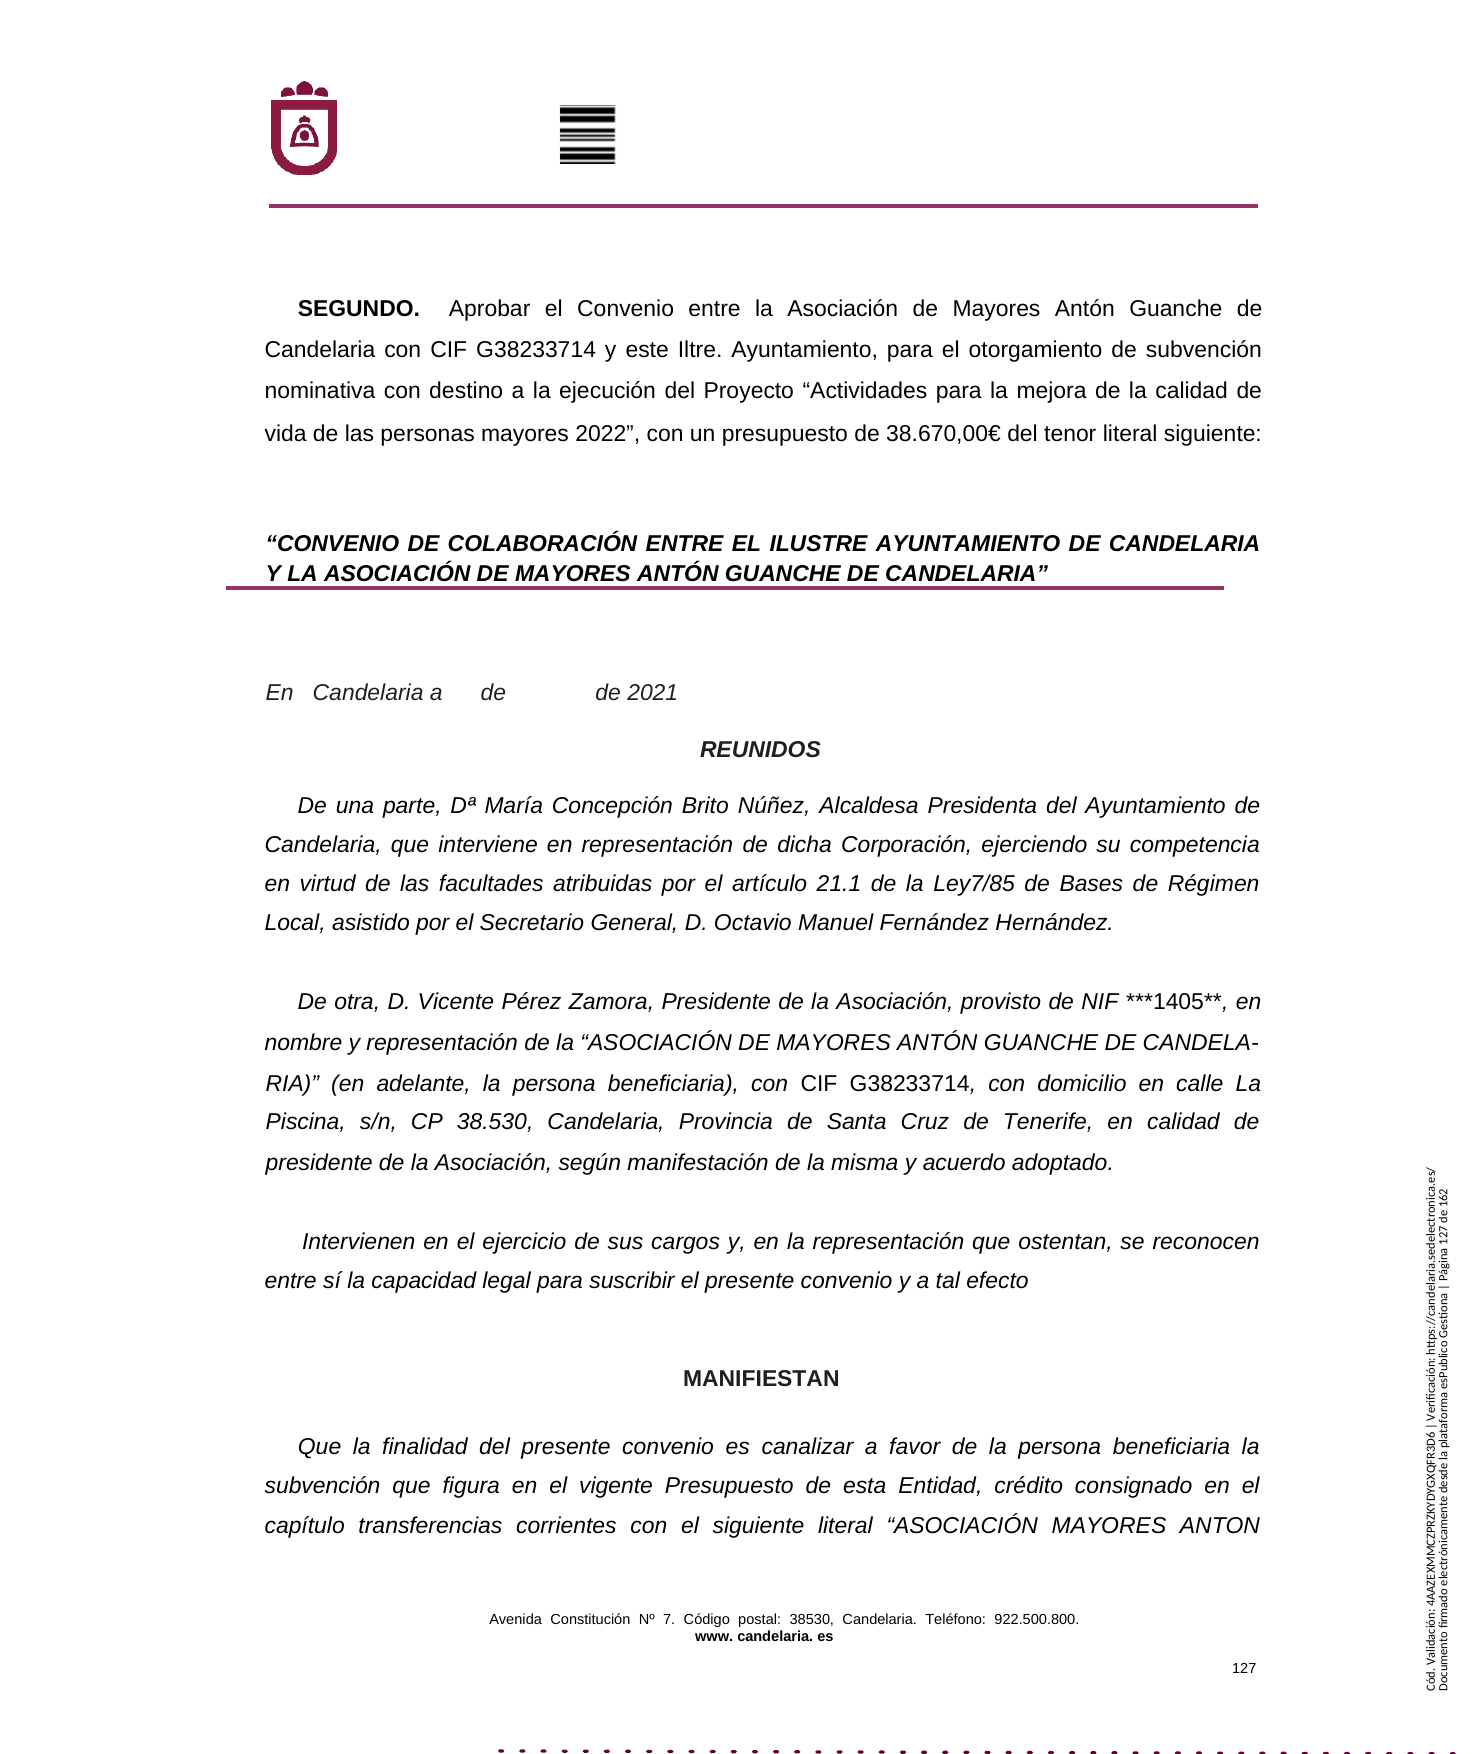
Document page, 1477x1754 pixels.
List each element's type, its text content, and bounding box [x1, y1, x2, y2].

text Que la finalidad del presente convenio es canalizar a favor de la persona beneficiaria la subvención que figura en el vigente Presupuesto de esta Entidad, crédito consignado en el capítulo transferencias corrientes con el siguiente literal “ASOCIACIÓN MAYORES ANTON [264, 1433, 1263, 1538]
text SEGUNDO. Aprobar el Convenio entre la Asociación de Mayores Antón Guanche de Candelaria con CIF G38233714 y este Iltre. Ayuntamiento, para el otorgamiento de subvención nominativa con destino a la ejecución del Proyecto “Actividades para la mejora de la calidad de vida de las personas mayores 2022”, con un presupuesto de 38.670,00€ del tenor literal siguiente: [264, 295, 1263, 447]
subtitle MANIFIESTAN [255, 1363, 1274, 1392]
text Intervienen en el ejercicio de sus cargos y, en la representación que ostentan, se reconocen entre sí la capacidad legal para suscribir el presente convenio y a tal efecto [264, 1228, 1263, 1294]
subtitle REUNIDOS [255, 736, 1274, 762]
text De otra, D. Vicente Pérez Zamora, Presidente de la Asociación, provisto de NIF ***1405**, en nombre y representación de la “ASOCIACIÓN DE MAYORES ANTÓN GUANCHE DE CANDELA- [264, 988, 1263, 1055]
subtitle “CONVENIO DE COLABORACIÓN ENTRE EL ILUSTRE AYUNTAMIENTO DE CANDELARIA Y LA ASOCIACIÓN DE MAYORES ANTÓN GUANCHE DE CANDELARIA” [265, 530, 1263, 586]
text RIA)” (en adelante, la persona beneficiaria), con CIF G38233714, con domicilio en calle La Piscina, s/n, CP 38.530, Candelaria, Provincia de Santa Cruz de Tenerife, en calidad de presidente de la Asociación, según manifestación de la misma y acuerdo adoptado. [265, 1070, 1263, 1176]
text De una parte, Dª María Concepción Brito Núñez, Alcaldesa Presidenta del Ayuntamiento de Candelaria, que interviene en representación de dicha Corporación, ejerciendo su competencia en virtud de las facultades atribuidas por el artículo 21.1 de la Ley7/85 de Bases de Régimen Local, asistido por el Secretario General, D. Octavio Manuel Fernández Hernández. [264, 792, 1263, 936]
text En Candelaria a de de 2021 [265, 679, 1274, 706]
